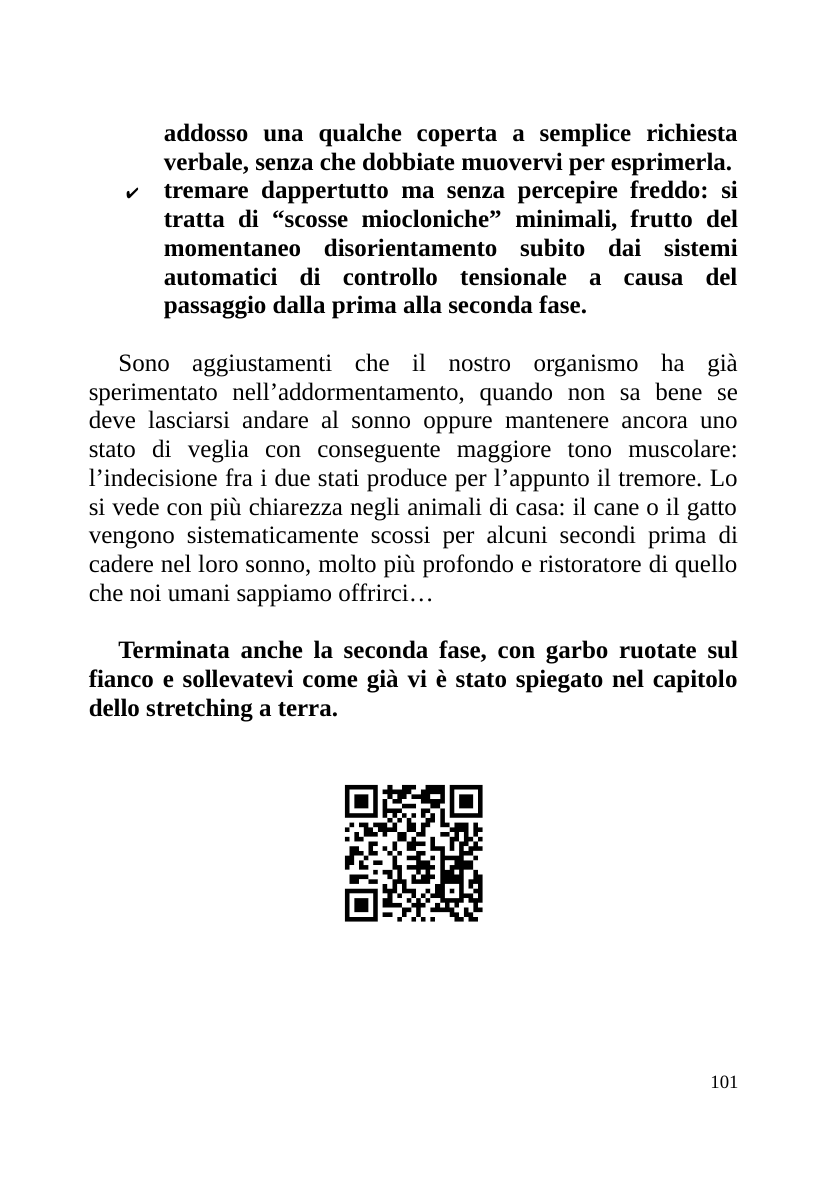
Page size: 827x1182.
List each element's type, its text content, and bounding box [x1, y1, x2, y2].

list addosso una qualche coperta a semplice richiesta verbale, senza che dobbiate muovervi per esprimerla. [126, 118, 738, 176]
picture [339, 779, 488, 927]
text Terminata anche la seconda fase, con garbo ruotate sul fianco e sollevatevi come già vi è stato spiegato nel capitolo dello stretching a terra. [88, 636, 738, 722]
text Sono aggiustamenti che il nostro organismo ha già sperimentato nell’addormentamento, quando non sa bene se deve lasciarsi andare al sonno oppure mantenere ancora uno stato di veglia con conseguente maggiore tono muscolare: l’indecisione fra i due stati produce per l’appunto il tremore. Lo si vede con più chiarezza negli animali di casa: il cane o il gatto vengono sistematicamente scossi per alcuni secondi prima di cadere nel loro sonno, molto più profondo e ristoratore di quello che noi umani sappiamo offrirci… [88, 348, 738, 607]
list tremare dappertutto ma senza percepire freddo: si tratta di “scosse miocloniche” minimali, frutto del momentaneo disorientamento subito dai sistemi automatici di controllo tensionale a causa del passaggio dalla prima alla seconda fase. [126, 176, 738, 319]
